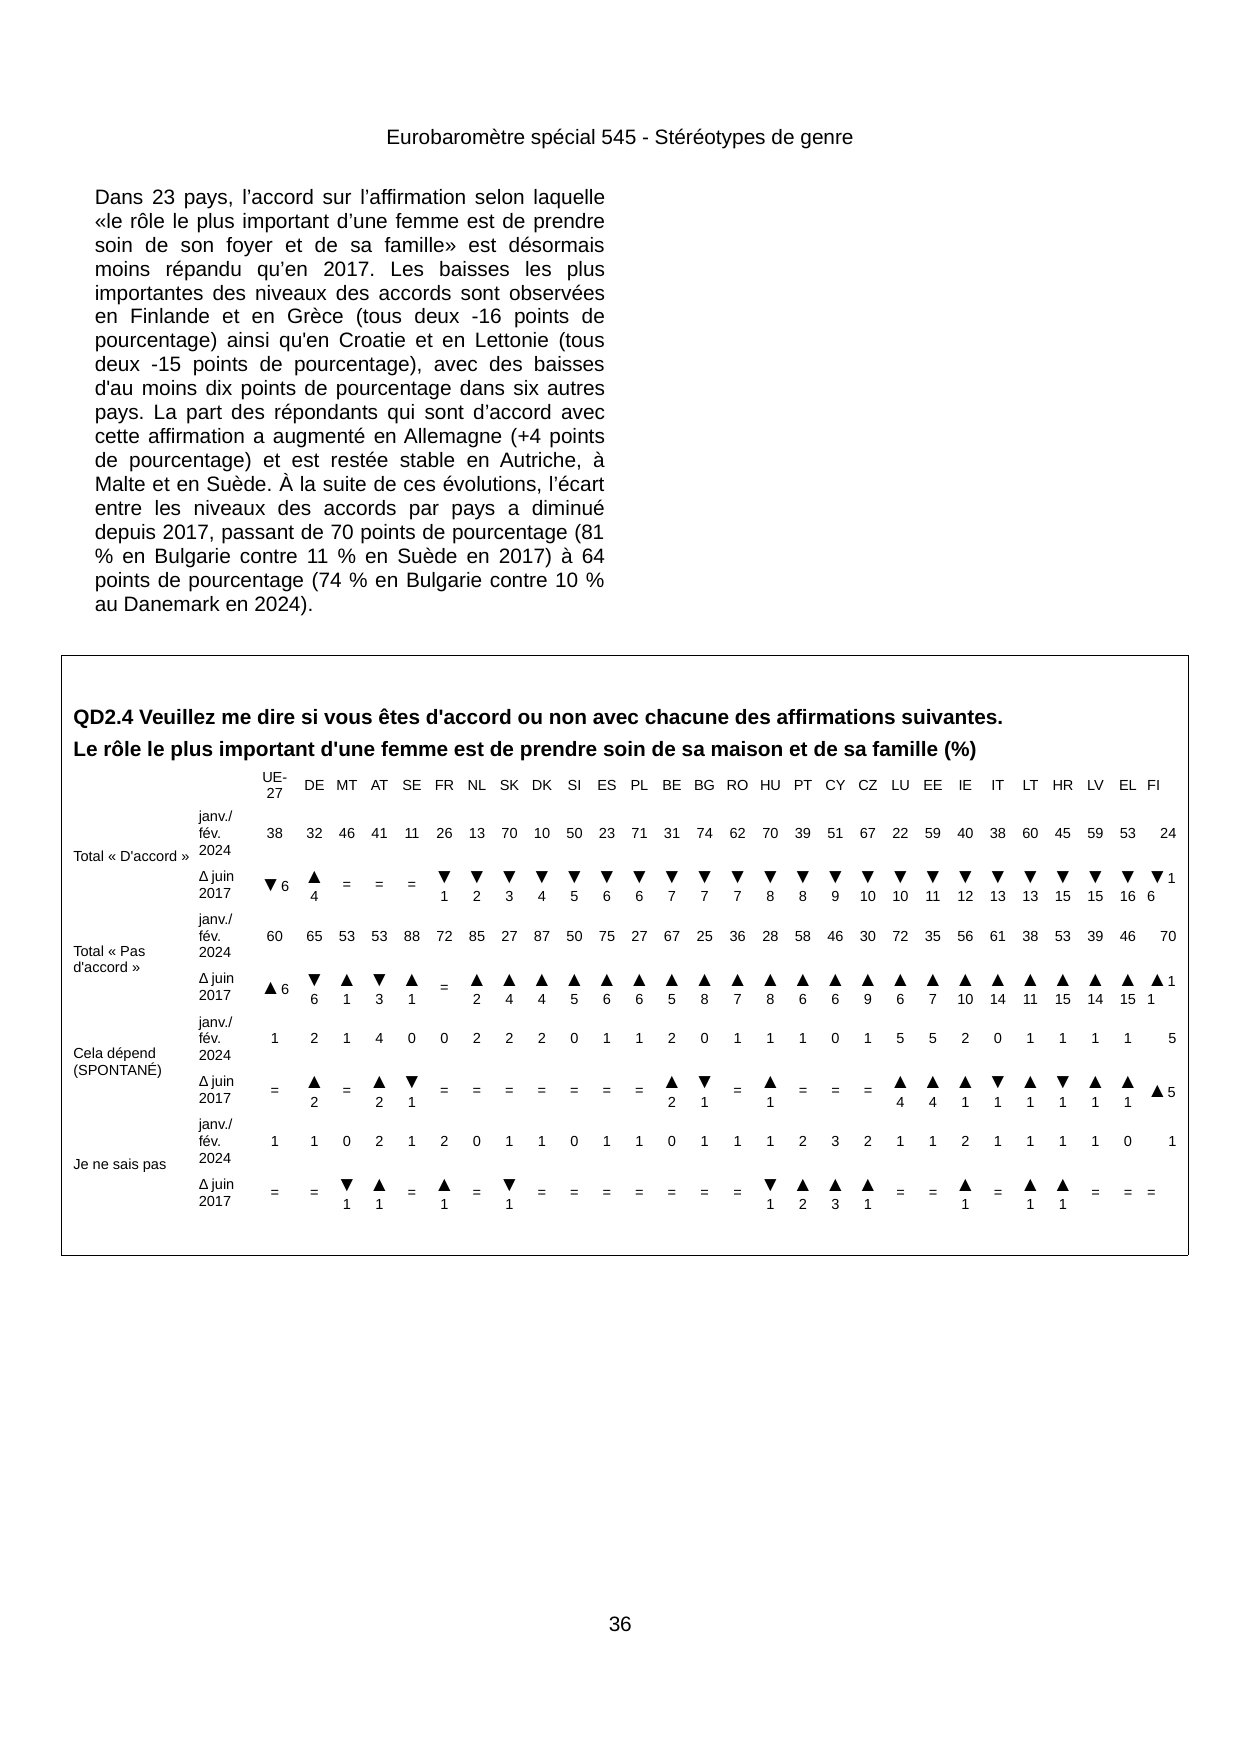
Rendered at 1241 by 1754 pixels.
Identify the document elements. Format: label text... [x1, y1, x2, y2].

table_cell 27 [623, 908, 656, 964]
table_cell 58 [786, 908, 819, 964]
table_cell ▲5 [1144, 1066, 1179, 1113]
table_cell 1 [721, 1113, 754, 1169]
table_cell ▼1 [331, 1169, 363, 1216]
table_cell = [851, 1066, 884, 1113]
table_cell ▲4 [916, 1066, 949, 1113]
table_cell ▼3 [493, 861, 526, 908]
table_cell janv./fév. 2024 [196, 805, 251, 861]
table_cell = [721, 1169, 754, 1216]
table_cell 40 [949, 805, 981, 861]
table_cell 11 [396, 805, 428, 861]
table_cell 0 [396, 1010, 428, 1066]
table_cell ▼1 [396, 1066, 428, 1113]
table_cell [70, 766, 196, 805]
table_cell 1 [1079, 1113, 1111, 1169]
table_cell ▲1 [331, 964, 363, 1010]
table_cell 3 [819, 1113, 851, 1169]
table_cell = [298, 1169, 331, 1216]
table_cell ▲1 [1014, 1169, 1046, 1216]
table_cell 1 [493, 1113, 526, 1169]
table_cell ▲6 [786, 964, 819, 1010]
table_cell 30 [851, 908, 884, 964]
table_cell 53 [1046, 908, 1079, 964]
table_cell 88 [396, 908, 428, 964]
table_cell SI [558, 766, 591, 805]
table_cell 5 [1144, 1010, 1179, 1066]
table_cell ▼6 [298, 964, 331, 1010]
table_cell 53 [1111, 805, 1144, 861]
table_cell = [331, 1066, 363, 1113]
table_cell ▲1 [428, 1169, 461, 1216]
table_cell = [688, 1169, 721, 1216]
table_cell 60 [251, 908, 298, 964]
table_cell 4 [363, 1010, 396, 1066]
table_cell ▼1 [1046, 1066, 1079, 1113]
table_cell 74 [688, 805, 721, 861]
table_cell DK [526, 766, 558, 805]
table_cell Δ juin 2017 [196, 964, 251, 1010]
table_cell 39 [786, 805, 819, 861]
table_cell ▼15 [1046, 861, 1079, 908]
table_cell 1 [786, 1010, 819, 1066]
table_cell ▲6 [251, 964, 298, 1010]
table_cell ▲15 [1111, 964, 1144, 1010]
table_cell ▼7 [656, 861, 688, 908]
table_cell ES [591, 766, 623, 805]
table_cell LV [1079, 766, 1111, 805]
table_cell NL [461, 766, 493, 805]
table_cell 25 [688, 908, 721, 964]
table_cell = [461, 1169, 493, 1216]
table_cell 2 [493, 1010, 526, 1066]
table_cell janv./fév. 2024 [196, 1010, 251, 1066]
table_cell = [331, 861, 363, 908]
table_cell 1 [1046, 1010, 1079, 1066]
table_cell = [1144, 1169, 1179, 1216]
table_cell ▼1 [493, 1169, 526, 1216]
table_cell 1 [1111, 1010, 1144, 1066]
table_cell = [623, 1066, 656, 1113]
table_cell 70 [754, 805, 786, 861]
table_cell ▲4 [493, 964, 526, 1010]
table_cell ▲15 [1046, 964, 1079, 1010]
table_cell 28 [754, 908, 786, 964]
table_cell FR [428, 766, 461, 805]
table_cell ▲11 [1014, 964, 1046, 1010]
table_cell 46 [1111, 908, 1144, 964]
table_cell 53 [331, 908, 363, 964]
table_cell ▼10 [851, 861, 884, 908]
table_cell ▲7 [916, 964, 949, 1010]
table_cell ▼6 [623, 861, 656, 908]
table_cell 75 [591, 908, 623, 964]
table_cell ▲14 [1079, 964, 1111, 1010]
table_cell 65 [298, 908, 331, 964]
table_cell RO [721, 766, 754, 805]
table_cell = [526, 1066, 558, 1113]
text Dans 23 pays, l’accord sur l’affirmation selon laquelle «le rôle le plus important d’une femme est de prendre soin de son foyer et de sa famille» est désormais moins répandu qu’en 2017. Les baisses les plus importantes des niveaux des accords sont observées en Finlande et en Grèce (tous deux -16 points de pourcentage) ainsi qu'en Croatie et en Lettonie (tous deux -15 points de pourcentage), avec des baisses d'au moins dix points de pourcentage dans six autres pays. La part des répondants qui sont d’accord avec cette affirmation a augmenté en Allemagne (+4 points de pourcentage) et est restée stable en Autriche, à Malte et en Suède. À la suite de ces évolutions, l’écart entre les niveaux des accords par pays a diminué depuis 2017, passant de 70 points de pourcentage (81 % en Bulgarie contre 11 % en Suède en 2017) à 64 points de pourcentage (74 % en Bulgarie contre 10 % au Danemark en 2024). [94, 184, 605, 616]
table_cell 56 [949, 908, 981, 964]
table_cell Total « Pas d'accord » [70, 908, 196, 1010]
table_cell 1 [331, 1010, 363, 1066]
table_cell 46 [331, 805, 363, 861]
table_cell = [428, 1066, 461, 1113]
table_cell = [558, 1066, 591, 1113]
table_cell [196, 766, 251, 805]
table_cell FI [1144, 766, 1179, 805]
table_cell ▼8 [754, 861, 786, 908]
table_cell 24 [1144, 805, 1179, 861]
table_cell 71 [623, 805, 656, 861]
table_cell 87 [526, 908, 558, 964]
table_cell Δ juin 2017 [196, 1066, 251, 1113]
table_cell ▼1 [688, 1066, 721, 1113]
table_cell 1 [623, 1113, 656, 1169]
table_cell 67 [851, 805, 884, 861]
table_cell ▼16 [1144, 861, 1179, 908]
table_cell 1 [851, 1010, 884, 1066]
table_cell 72 [884, 908, 916, 964]
table_cell = [591, 1066, 623, 1113]
table_cell BG [688, 766, 721, 805]
table_cell ▲6 [591, 964, 623, 1010]
table_cell ▼1 [981, 1066, 1014, 1113]
table_cell SE [396, 766, 428, 805]
table_cell 0 [461, 1113, 493, 1169]
table_cell 0 [558, 1113, 591, 1169]
table_cell 27 [493, 908, 526, 964]
table_cell ▲4 [526, 964, 558, 1010]
table_cell Je ne sais pas [70, 1113, 196, 1216]
table_cell = [251, 1169, 298, 1216]
table_cell 2 [461, 1010, 493, 1066]
table_cell 59 [1079, 805, 1111, 861]
table_cell 35 [916, 908, 949, 964]
table_cell = [558, 1169, 591, 1216]
table_cell MT [331, 766, 363, 805]
table_cell ▼13 [1014, 861, 1046, 908]
table_cell 1 [526, 1113, 558, 1169]
table_cell 70 [1144, 908, 1179, 964]
table_cell = [526, 1169, 558, 1216]
table_cell 60 [1014, 805, 1046, 861]
table_cell ▲4 [884, 1066, 916, 1113]
table_cell LU [884, 766, 916, 805]
table_cell 72 [428, 908, 461, 964]
table_cell 2 [428, 1113, 461, 1169]
table_cell 0 [981, 1010, 1014, 1066]
table_cell 1 [754, 1010, 786, 1066]
table_cell 2 [298, 1010, 331, 1066]
table_cell SK [493, 766, 526, 805]
table_cell ▼8 [786, 861, 819, 908]
table_cell ▲8 [754, 964, 786, 1010]
table_cell 1 [1046, 1113, 1079, 1169]
table_cell ▲2 [656, 1066, 688, 1113]
table_cell ▲1 [949, 1169, 981, 1216]
table_cell = [819, 1066, 851, 1113]
table_cell HU [754, 766, 786, 805]
table_cell Cela dépend (SPONTANÉ) [70, 1010, 196, 1113]
table_cell janv./fév. 2024 [196, 1113, 251, 1169]
table_cell 26 [428, 805, 461, 861]
table_cell 1 [623, 1010, 656, 1066]
table_cell IT [981, 766, 1014, 805]
table_cell ▲3 [819, 1169, 851, 1216]
table_cell 62 [721, 805, 754, 861]
table_cell 0 [1111, 1113, 1144, 1169]
table_cell 2 [786, 1113, 819, 1169]
table_cell ▼15 [1079, 861, 1111, 908]
table_cell 51 [819, 805, 851, 861]
table_cell ▲7 [721, 964, 754, 1010]
table_cell = [656, 1169, 688, 1216]
table_cell ▲1 [363, 1169, 396, 1216]
table_cell 0 [428, 1010, 461, 1066]
table_cell 1 [916, 1113, 949, 1169]
table_cell ▲5 [558, 964, 591, 1010]
table_cell 31 [656, 805, 688, 861]
table_cell 45 [1046, 805, 1079, 861]
table_cell 0 [331, 1113, 363, 1169]
table_cell ▼1 [754, 1169, 786, 1216]
table_cell ▼10 [884, 861, 916, 908]
table_cell ▼12 [949, 861, 981, 908]
table_cell Total « D'accord » [70, 805, 196, 908]
table_cell ▼1 [428, 861, 461, 908]
table_cell DE [298, 766, 331, 805]
table_cell 0 [688, 1010, 721, 1066]
table_cell ▲1 [949, 1066, 981, 1113]
table_cell BE [656, 766, 688, 805]
table_cell ▼6 [591, 861, 623, 908]
table_cell ▲1 [1111, 1066, 1144, 1113]
table_cell EE [916, 766, 949, 805]
table_cell ▼2 [461, 861, 493, 908]
table_cell 39 [1079, 908, 1111, 964]
table_cell = [591, 1169, 623, 1216]
table_cell = [396, 861, 428, 908]
table_cell 1 [1079, 1010, 1111, 1066]
table_cell 1 [754, 1113, 786, 1169]
table_cell ▼4 [526, 861, 558, 908]
table_cell = [981, 1169, 1014, 1216]
table_cell = [428, 964, 461, 1010]
table_cell ▲6 [884, 964, 916, 1010]
table_cell ▲2 [363, 1066, 396, 1113]
table_cell 1 [251, 1113, 298, 1169]
table_cell ▲2 [461, 964, 493, 1010]
table_cell = [1111, 1169, 1144, 1216]
table_cell 46 [819, 908, 851, 964]
table_cell ▲1 [1079, 1066, 1111, 1113]
table_cell ▼3 [363, 964, 396, 1010]
table_cell 41 [363, 805, 396, 861]
table_cell 1 [884, 1113, 916, 1169]
table_cell LT [1014, 766, 1046, 805]
table_cell 61 [981, 908, 1014, 964]
table_cell = [721, 1066, 754, 1113]
table_cell 1 [396, 1113, 428, 1169]
table_cell ▲1 [1014, 1066, 1046, 1113]
table_cell = [623, 1169, 656, 1216]
table_cell 2 [363, 1113, 396, 1169]
table_cell 2 [949, 1010, 981, 1066]
table_cell 1 [688, 1113, 721, 1169]
table_cell 85 [461, 908, 493, 964]
table_cell ▲9 [851, 964, 884, 1010]
table_header QD2.4 Veuillez me dire si vous êtes d'accord ou non avec chacune des affirmations suivantes. [70, 701, 1179, 733]
table_cell ▲14 [981, 964, 1014, 1010]
table_cell Le rôle le plus important d'une femme est de prendre soin de sa maison et de sa famille (%) [70, 733, 1179, 766]
table_cell Δ juin 2017 [196, 861, 251, 908]
table_cell 1 [1144, 1113, 1179, 1169]
table_cell ▲8 [688, 964, 721, 1010]
table_cell 2 [526, 1010, 558, 1066]
table_cell ▲2 [786, 1169, 819, 1216]
table_cell 2 [851, 1113, 884, 1169]
table_cell 1 [298, 1113, 331, 1169]
table_cell 22 [884, 805, 916, 861]
table_cell = [363, 861, 396, 908]
table_cell ▼9 [819, 861, 851, 908]
table_cell PL [623, 766, 656, 805]
table_cell ▲11 [1144, 964, 1179, 1010]
table_cell 67 [656, 908, 688, 964]
table_cell ▲10 [949, 964, 981, 1010]
table_cell 1 [721, 1010, 754, 1066]
table_cell 50 [558, 805, 591, 861]
table_cell 5 [916, 1010, 949, 1066]
table_cell ▲5 [656, 964, 688, 1010]
table_cell ▲6 [819, 964, 851, 1010]
table_cell IE [949, 766, 981, 805]
table_cell AT [363, 766, 396, 805]
table_cell UE-27 [251, 766, 298, 805]
table_cell ▼7 [721, 861, 754, 908]
table_cell = [1079, 1169, 1111, 1216]
table_cell ▲6 [623, 964, 656, 1010]
table_cell = [916, 1169, 949, 1216]
table_cell 38 [981, 805, 1014, 861]
table_cell ▼11 [916, 861, 949, 908]
table_cell 36 [721, 908, 754, 964]
table_cell = [396, 1169, 428, 1216]
table_cell 70 [493, 805, 526, 861]
table_cell = [884, 1169, 916, 1216]
table_cell 13 [461, 805, 493, 861]
table_cell 2 [949, 1113, 981, 1169]
table_cell = [461, 1066, 493, 1113]
table_cell 1 [591, 1010, 623, 1066]
table_cell 50 [558, 908, 591, 964]
table_cell = [493, 1066, 526, 1113]
table_cell ▼16 [1111, 861, 1144, 908]
table_cell 10 [526, 805, 558, 861]
table_cell ▼5 [558, 861, 591, 908]
table_cell Δ juin 2017 [196, 1169, 251, 1216]
table_cell 53 [363, 908, 396, 964]
table_cell ▲4 [298, 861, 331, 908]
table_cell ▼13 [981, 861, 1014, 908]
table_cell PT [786, 766, 819, 805]
table_cell 1 [251, 1010, 298, 1066]
table_cell ▲1 [1046, 1169, 1079, 1216]
table_cell ▲1 [754, 1066, 786, 1113]
table_cell 1 [1014, 1113, 1046, 1169]
table_cell 1 [1014, 1010, 1046, 1066]
table_cell = [786, 1066, 819, 1113]
table_cell 23 [591, 805, 623, 861]
table_cell ▲1 [851, 1169, 884, 1216]
table_cell 5 [884, 1010, 916, 1066]
table_cell CZ [851, 766, 884, 805]
table_cell 1 [591, 1113, 623, 1169]
table_cell 38 [251, 805, 298, 861]
table_cell EL [1111, 766, 1144, 805]
table_cell 59 [916, 805, 949, 861]
table_cell 0 [558, 1010, 591, 1066]
table_cell = [251, 1066, 298, 1113]
table_cell HR [1046, 766, 1079, 805]
table_cell janv./fév. 2024 [196, 908, 251, 964]
table_cell 32 [298, 805, 331, 861]
table_cell ▼6 [251, 861, 298, 908]
table_cell ▲1 [396, 964, 428, 1010]
table_cell 2 [656, 1010, 688, 1066]
table_cell 38 [1014, 908, 1046, 964]
table_cell 1 [981, 1113, 1014, 1169]
table_cell 0 [656, 1113, 688, 1169]
table_cell ▼7 [688, 861, 721, 908]
table_cell CY [819, 766, 851, 805]
table_cell ▲2 [298, 1066, 331, 1113]
table_cell 0 [819, 1010, 851, 1066]
